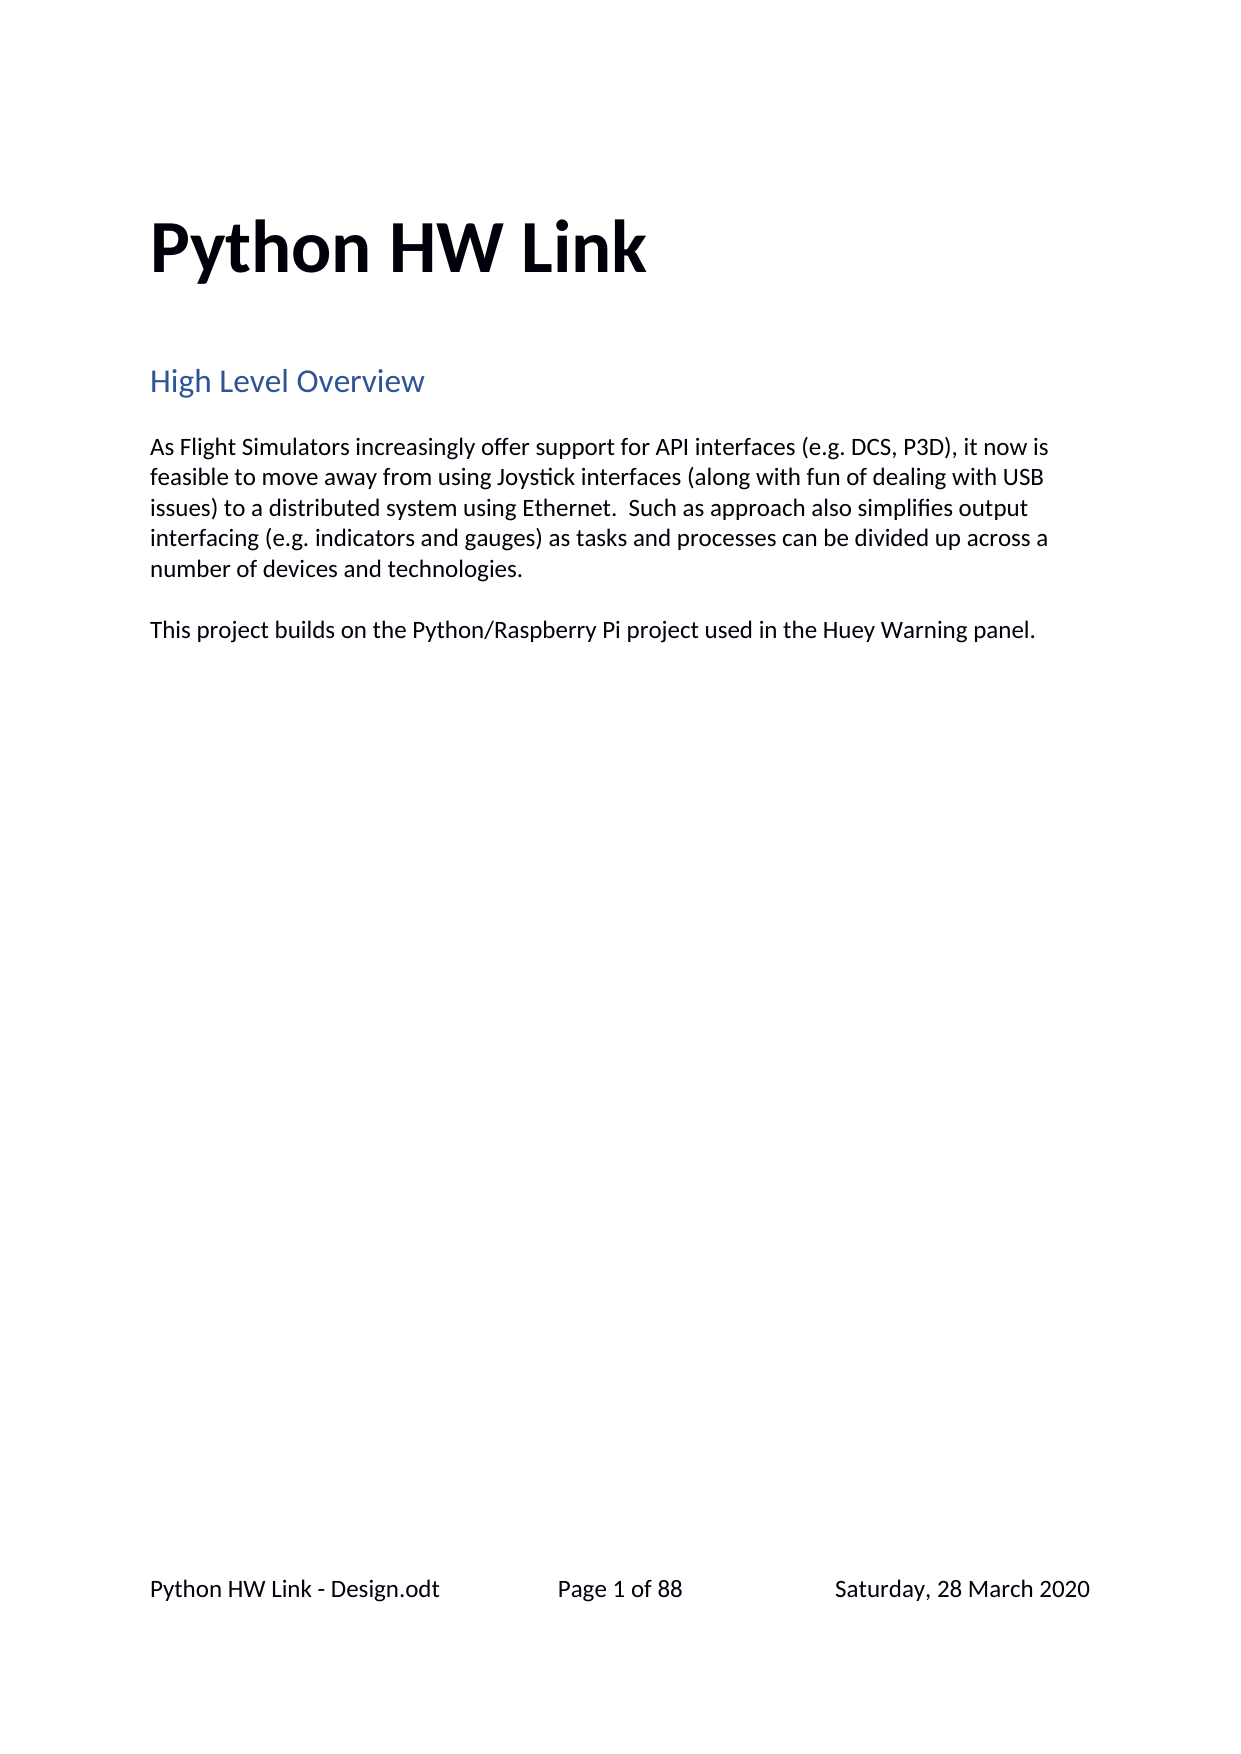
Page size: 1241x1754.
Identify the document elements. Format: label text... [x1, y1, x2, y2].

text This project builds on the Python/Raspberry Pi project used in the Huey Warning panel. [150, 614, 1090, 644]
subtitle High Level Overview [150, 359, 1090, 400]
title Python HW Link [150, 200, 1090, 292]
text As Flight Simulators increasingly offer support for API interfaces (e.g. DCS, P3D), it now is feasible to move away from using Joystick interfaces (along with fun of dealing with USB issues) to a distributed system using Ethernet. Such as approach also simplifies output interfacing (e.g. indicators and gauges) as tasks and processes can be divided up across a number of devices and technologies. [150, 431, 1090, 583]
